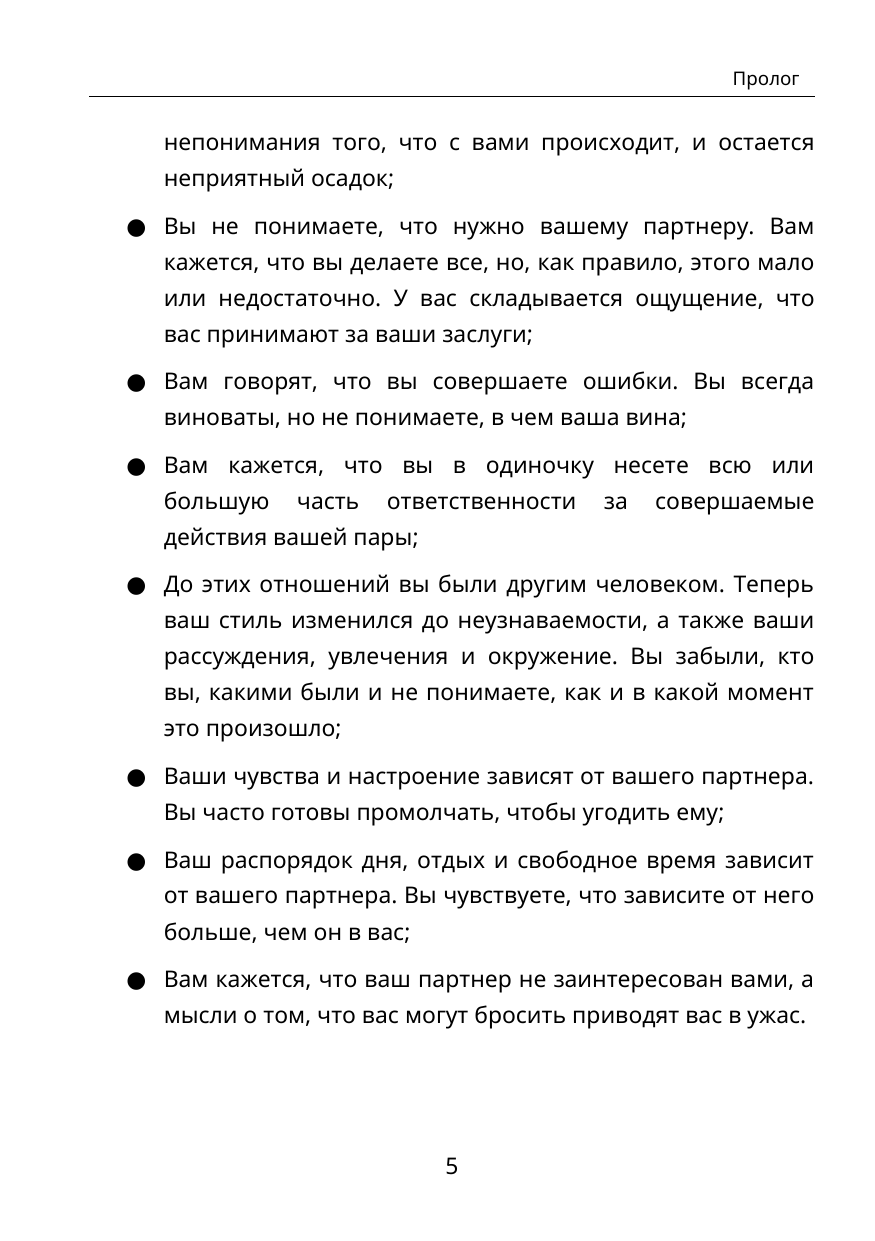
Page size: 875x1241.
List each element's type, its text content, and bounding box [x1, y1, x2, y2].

list Вам кажется, что вы в одиночку несете всю или большую часть ответственности за совершаемые действия вашей пары; [126, 449, 815, 552]
list Ваши чувства и настроение зависят от вашего партнера. Вы часто готовы промолчать, чтобы угодить ему; [126, 760, 815, 827]
list Вы не понимаете, что нужно вашему партнеру. Вам кажется, что вы делаете все, но, как правило, этого мало или недостаточно. У вас складывается ощущение, что вас принимают за ваши заслуги; [126, 210, 815, 349]
list Вам кажется, что ваш партнер не заинтересован вами, а мысли о том, что вас могут бросить приводят вас в ужас. [126, 963, 815, 1030]
list До этих отношений вы были другим человеком. Теперь ваш стиль изменился до неузнаваемости, а также ваши рассуждения, увлечения и окружение. Вы забыли, кто вы, какими были и не понимаете, как и в какой момент это произошло; [126, 568, 815, 743]
list Ваш распорядок дня, отдых и свободное время зависит от вашего партнера. Вы чувствуете, что зависите от него больше, чем он в вас; [126, 843, 815, 947]
list непонимания того, что с вами происходит, и остается неприятный осадок; [126, 126, 815, 193]
list Вам говорят, что вы совершаете ошибки. Вы всегда виноваты, но не понимаете, в чем ваша вина; [126, 365, 815, 432]
